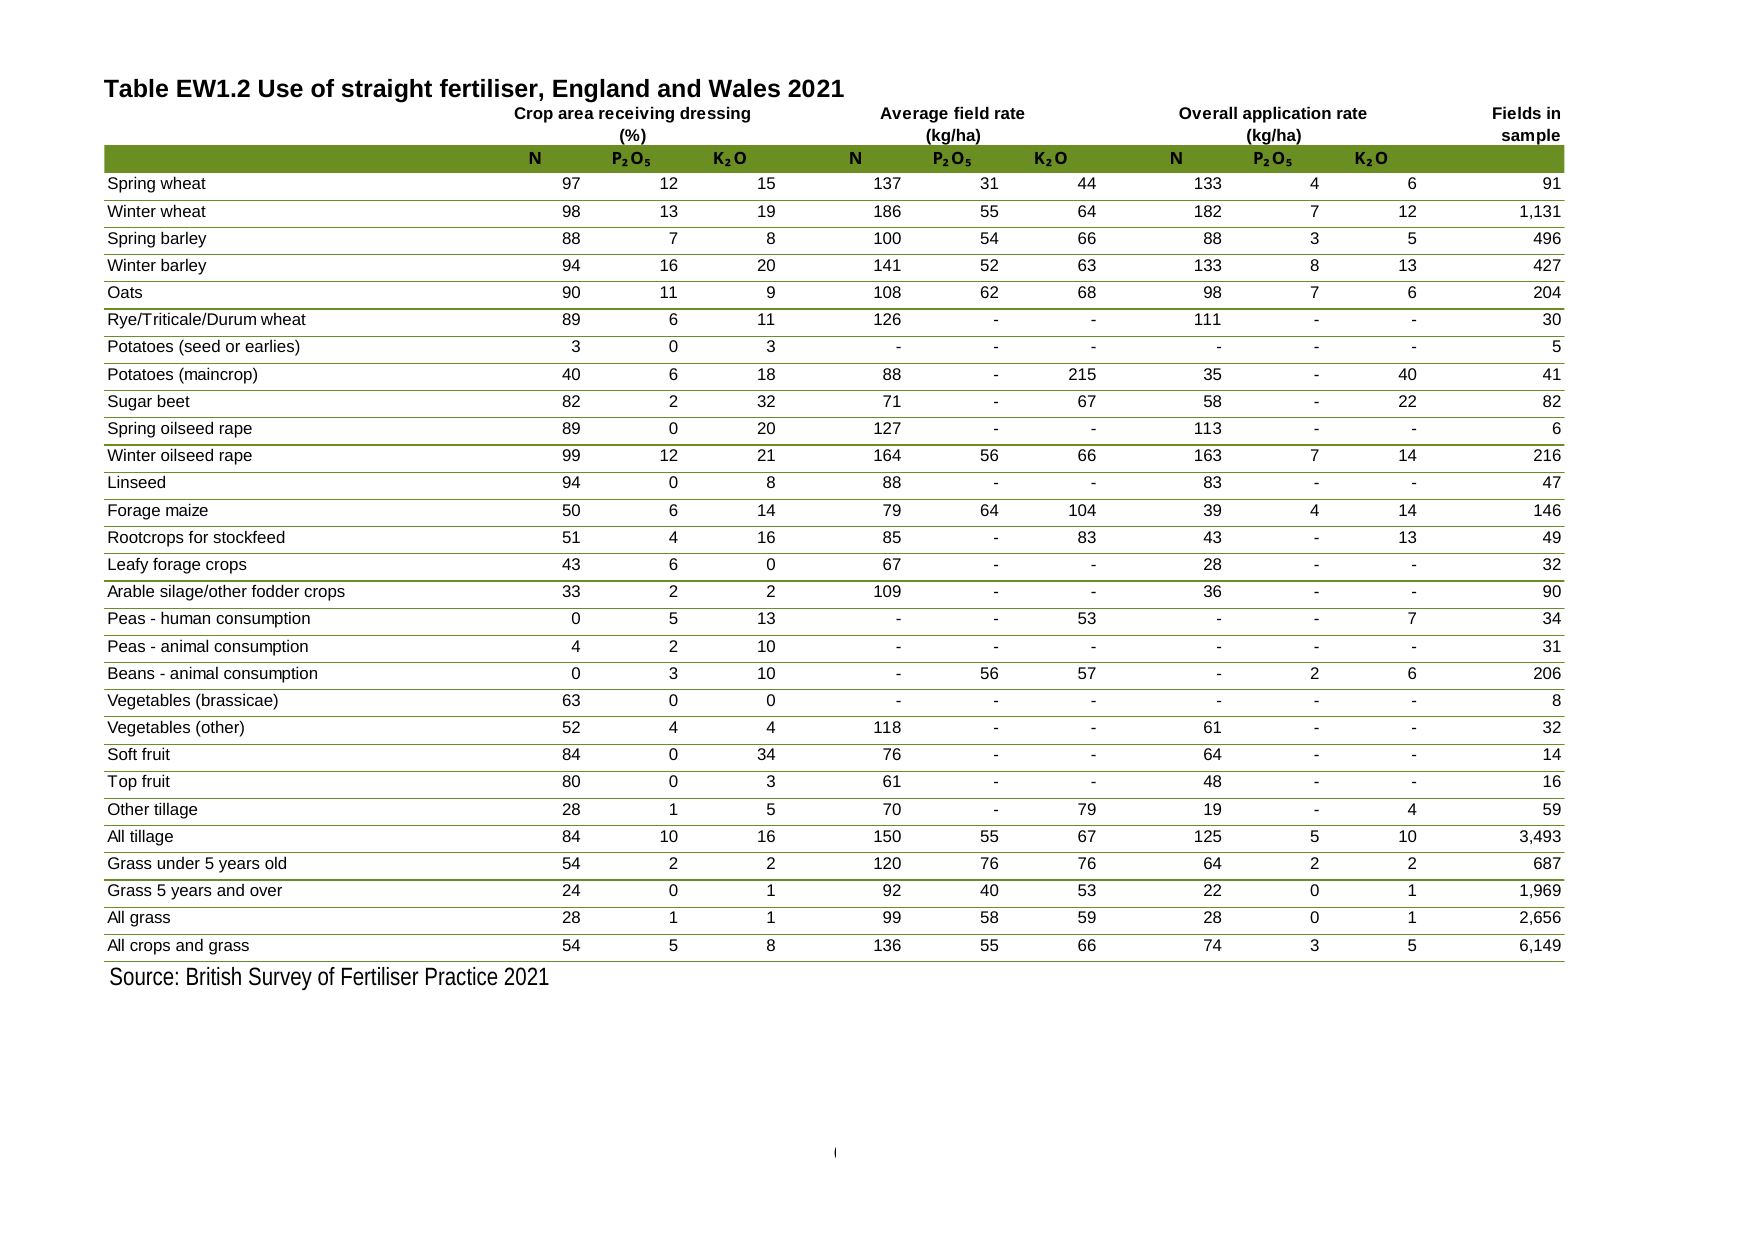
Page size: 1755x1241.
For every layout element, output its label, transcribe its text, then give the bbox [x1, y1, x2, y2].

text Source: British Survey of Fertiliser Practice 2021 [103, 962, 1565, 991]
subtitle Table EW1.2 Use of straight fertiliser, England and Wales 2021 [103, 73, 1565, 102]
